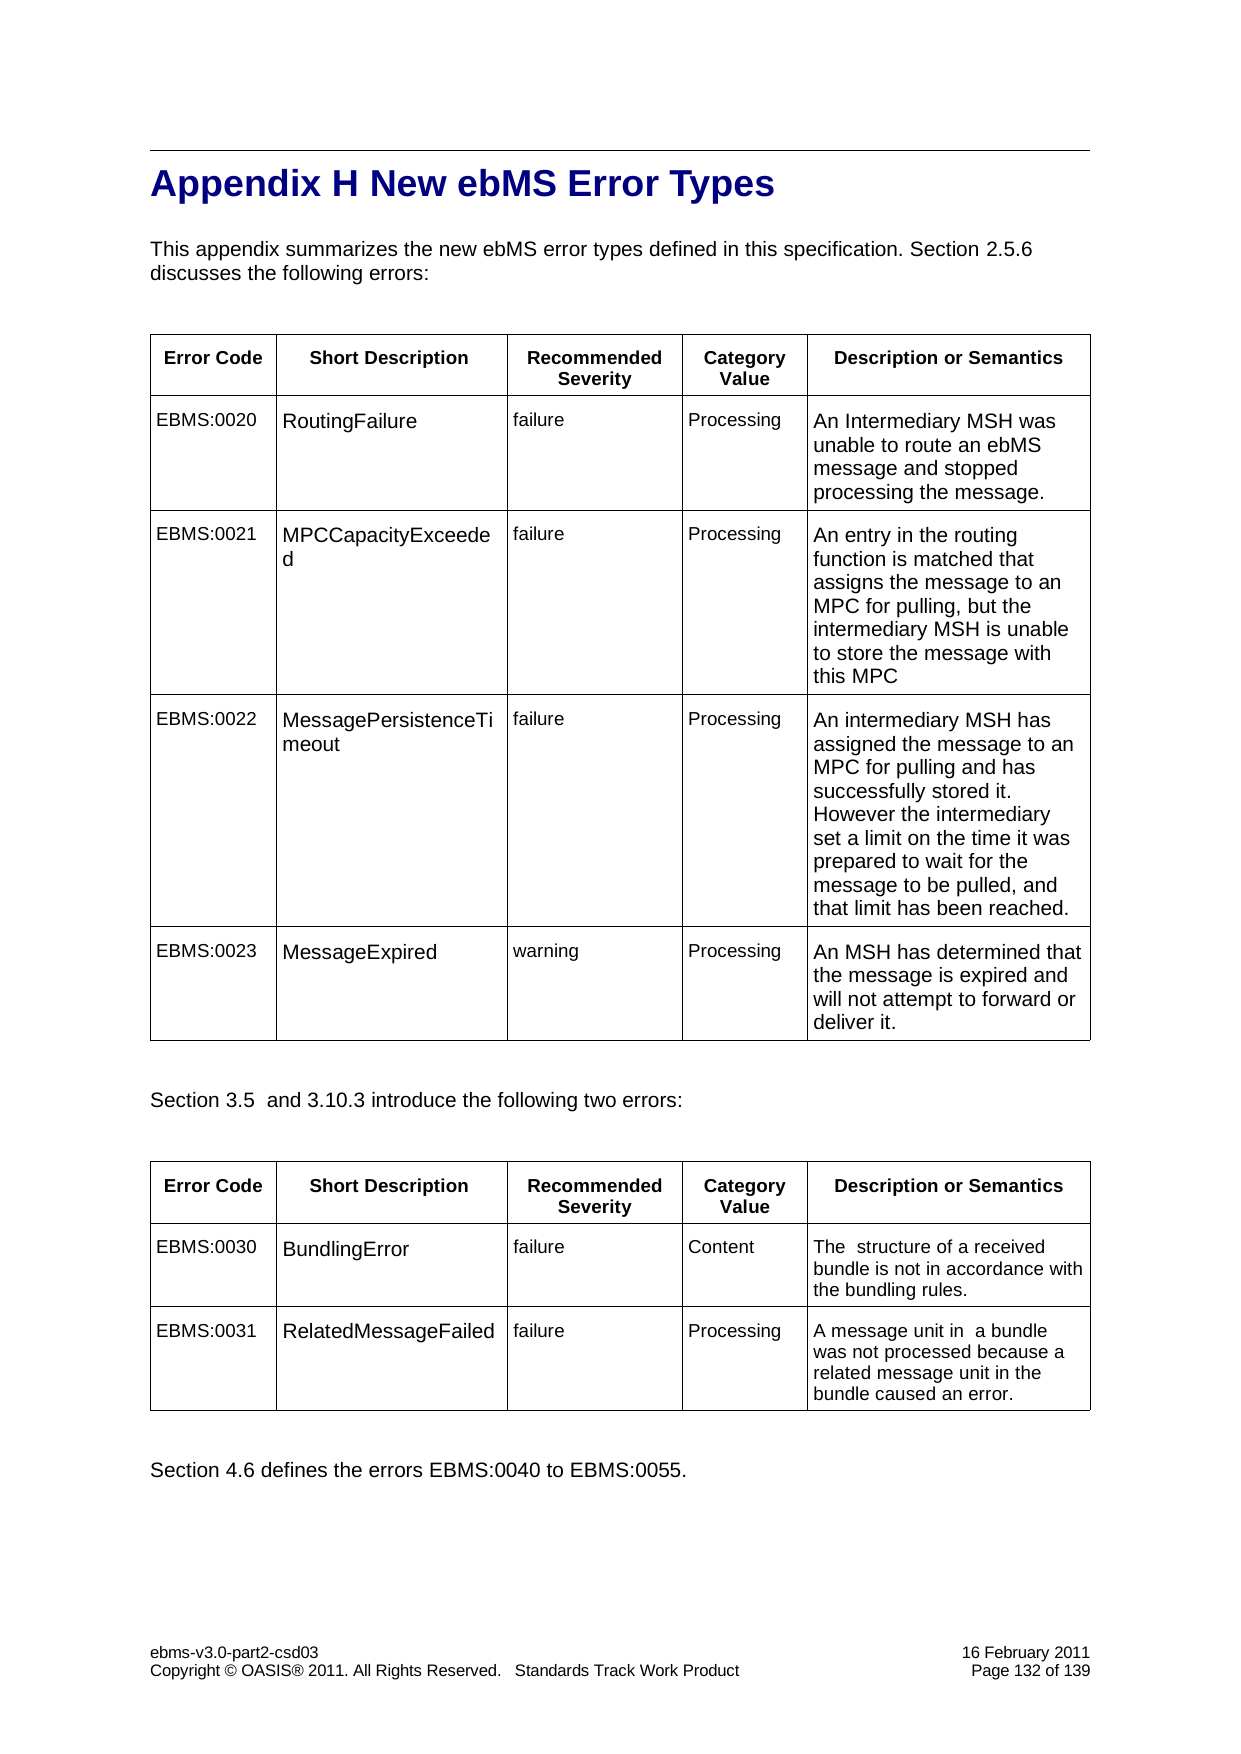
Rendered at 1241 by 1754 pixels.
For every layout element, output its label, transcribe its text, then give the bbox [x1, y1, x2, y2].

table_header Error Code [151, 1162, 276, 1223]
table_cell failure [508, 396, 682, 510]
table_header Short Description [277, 335, 507, 395]
table_cell A message unit in a bundle was not processed because a related message unit in the bundle caused an error. [808, 1307, 1090, 1410]
table_cell EBMS:0021 [151, 511, 276, 694]
table_cell RelatedMessageFailed [277, 1307, 507, 1410]
table_cell Processing [683, 1307, 807, 1410]
table_cell failure [508, 1224, 682, 1306]
table_cell The structure of a received bundle is not in accordance with the bundling rules. [808, 1224, 1090, 1306]
table_cell EBMS:0030 [151, 1224, 276, 1306]
table_cell EBMS:0020 [151, 396, 276, 510]
table_header Category Value [683, 335, 807, 395]
table_cell Processing [683, 927, 807, 1040]
text This appendix summarizes the new ebMS error types defined in this specification. Section 2.5.6 discusses the following errors: [150, 238, 1090, 285]
table_cell failure [508, 511, 682, 694]
text Section 3.5 and 3.10.3 introduce the following two errors: [150, 1089, 1090, 1112]
table_cell EBMS:0022 [151, 695, 276, 926]
table_header Category Value [683, 1162, 807, 1223]
table_cell An entry in the routing function is matched that assigns the message to an MPC for pulling, but the intermediary MSH is unable to store the message with this MPC [808, 511, 1090, 694]
table_cell An intermediary MSH has assigned the message to an MPC for pulling and has successfully stored it. However the intermediary set a limit on the time it was prepared to wait for the message to be pulled, and that limit has been reached. [808, 695, 1090, 926]
table_header Description or Semantics [808, 1162, 1090, 1223]
table_cell Processing [683, 511, 807, 694]
table_header Recommended Severity [508, 1162, 682, 1223]
table_cell MessageExpired [277, 927, 507, 1040]
table_cell failure [508, 1307, 682, 1410]
table_cell Processing [683, 695, 807, 926]
table_cell RoutingFailure [277, 396, 507, 510]
table_cell MessagePersistenceTimeout [277, 695, 507, 926]
table_cell EBMS:0031 [151, 1307, 276, 1410]
table_header Recommended Severity [508, 335, 682, 395]
table_cell warning [508, 927, 682, 1040]
table_cell Content [683, 1224, 807, 1306]
table_header Short Description [277, 1162, 507, 1223]
text Section 4.6 defines the errors EBMS:0040 to EBMS:0055. [150, 1458, 1090, 1482]
table_cell An Intermediary MSH was unable to route an ebMS message and stopped processing the message. [808, 396, 1090, 510]
table_header Description or Semantics [808, 335, 1090, 395]
table_cell An MSH has determined that the message is expired and will not attempt to forward or deliver it. [808, 927, 1090, 1040]
table_cell Processing [683, 396, 807, 510]
subtitle New ebMS Error Types [150, 151, 1090, 204]
table_cell failure [508, 695, 682, 926]
table_cell BundlingError [277, 1224, 507, 1306]
table_cell EBMS:0023 [151, 927, 276, 1040]
table_header Error Code [151, 335, 276, 395]
table_cell MPCCapacityExceeded [277, 511, 507, 694]
